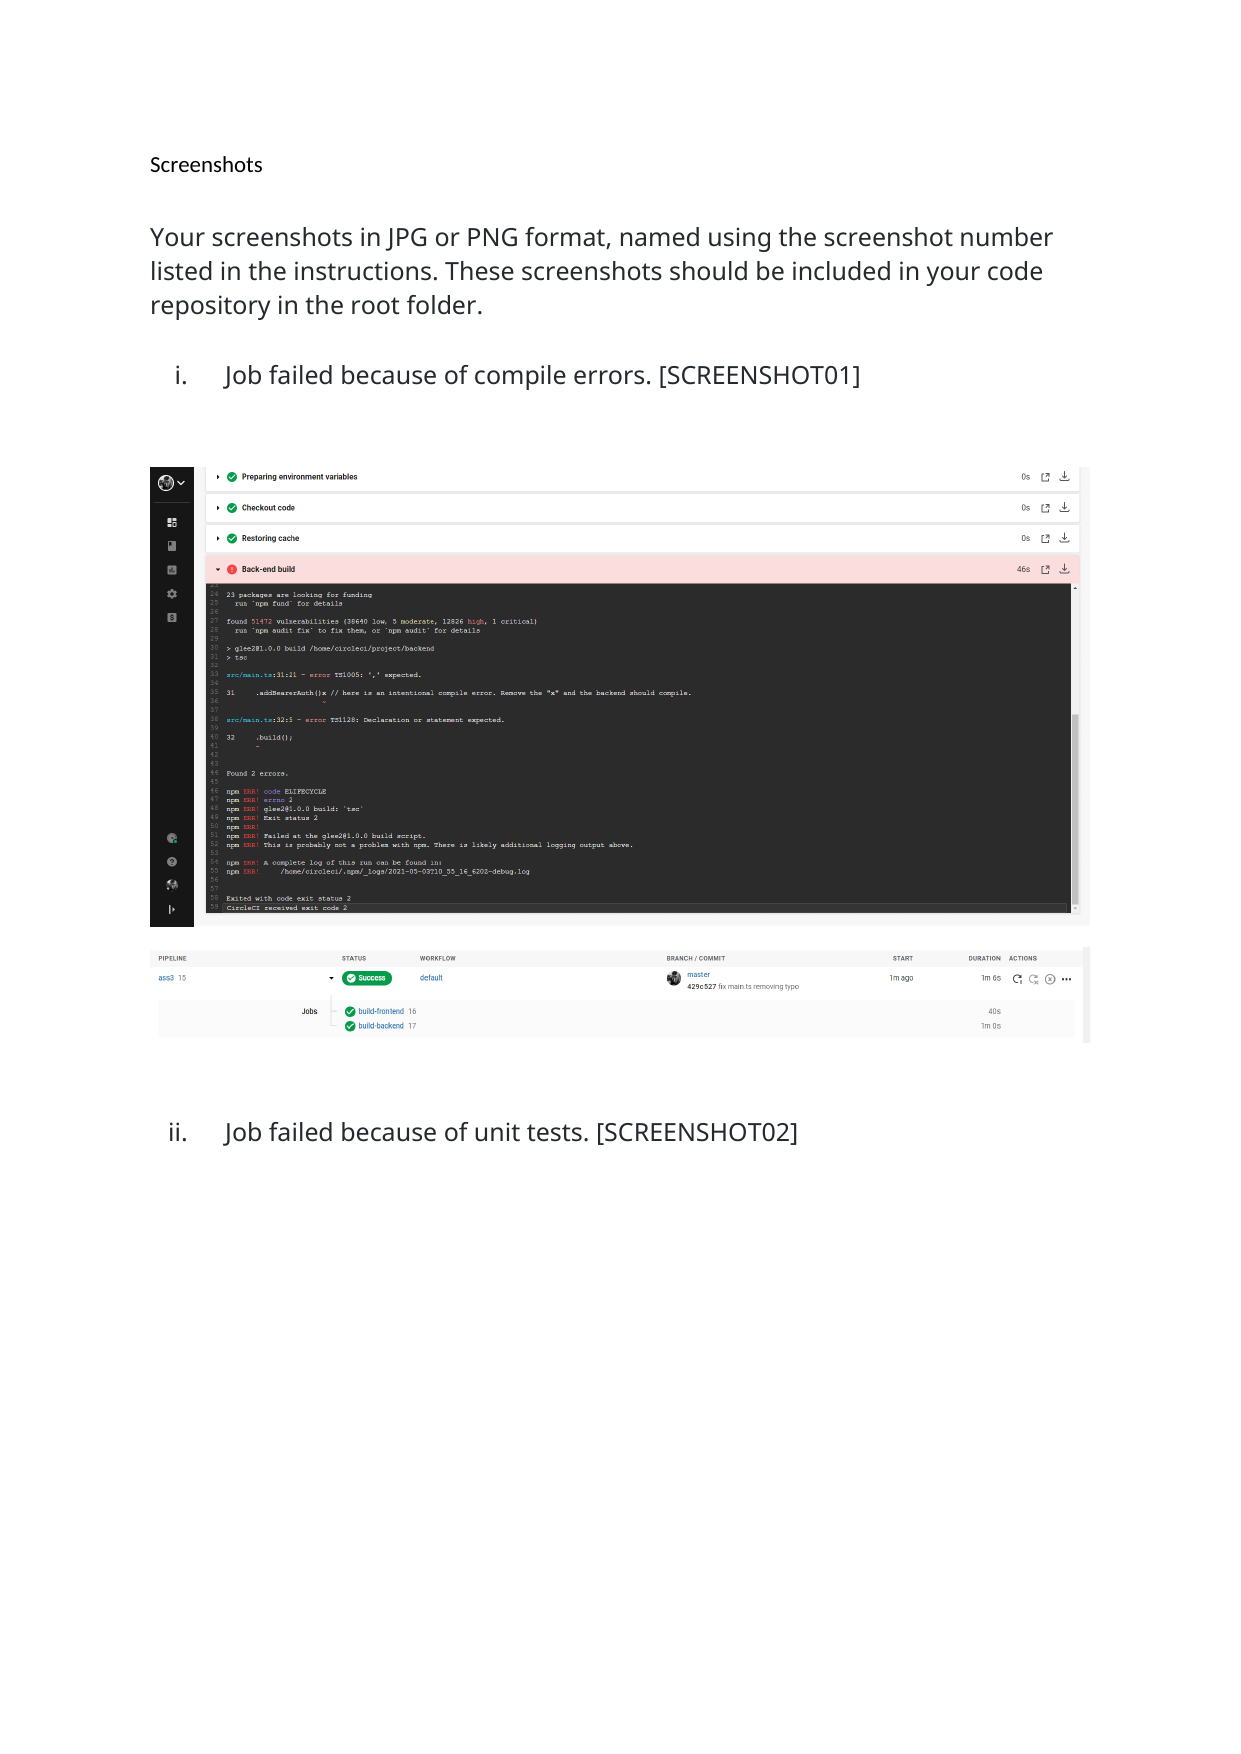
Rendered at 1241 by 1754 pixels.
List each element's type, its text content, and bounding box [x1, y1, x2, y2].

list Job failed because of unit tests. [SCREENSHOT02] [187, 1114, 1090, 1148]
text Your screenshots in JPG or PNG format, named using the screenshot number listed in the instructions. These screenshots should be included in your code repository in the root folder. [150, 220, 1090, 322]
list Job failed because of compile errors. [SCREENSHOT01] [187, 357, 1090, 391]
text Screenshots [150, 150, 1090, 178]
